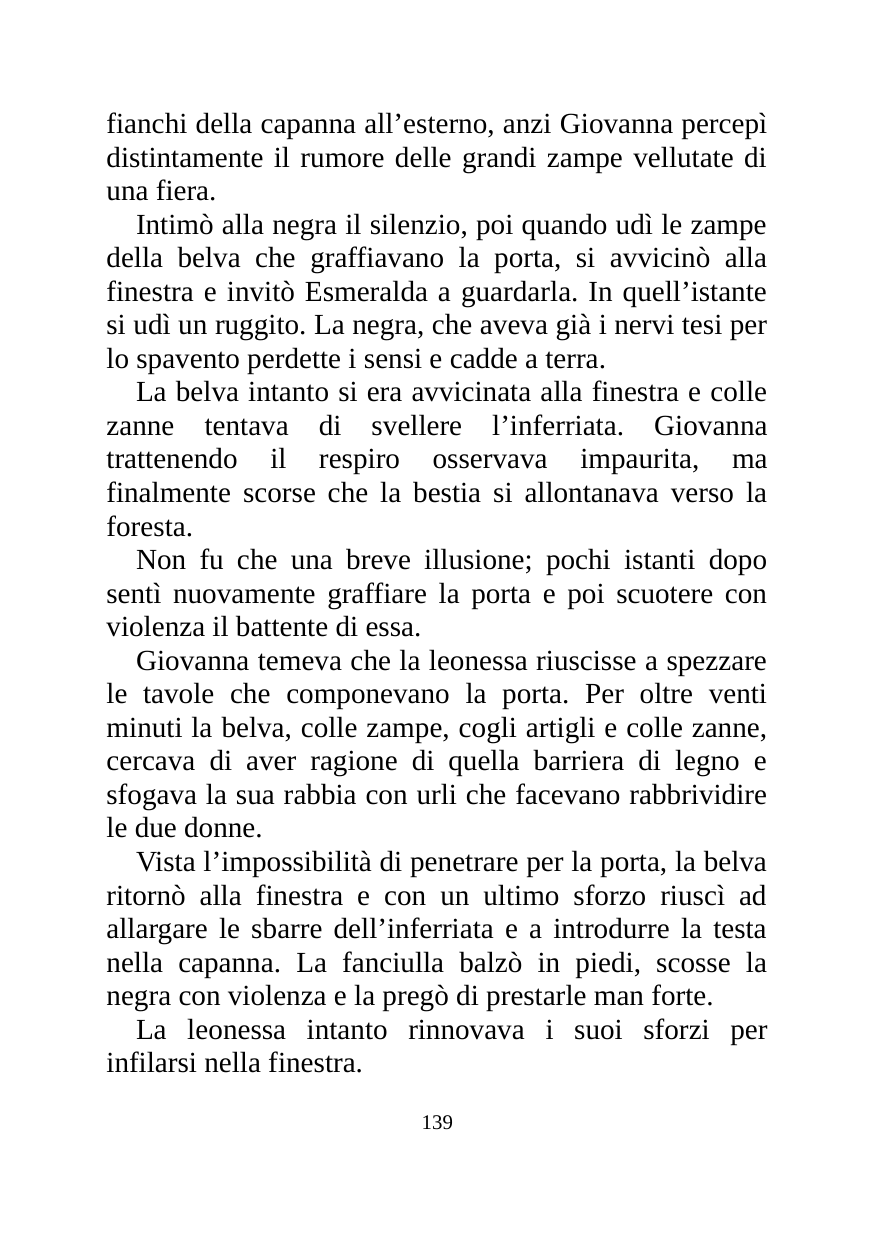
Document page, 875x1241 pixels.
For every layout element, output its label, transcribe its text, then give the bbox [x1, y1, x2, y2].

text Giovanna temeva che la leonessa riuscisse a spezzare le tavole che componevano la porta. Per oltre venti minuti la belva, colle zampe, cogli artigli e colle zanne, cercava di aver ragione di quella barriera di legno e sfogava la sua rabbia con urli che facevano rabbrividire le due donne. [106, 643, 768, 844]
text La belva intanto si era avvicinata alla finestra e colle zanne tentava di svellere l’inferriata. Giovanna trattenendo il respiro osservava impaurita, ma finalmente scorse che la bestia si allontanava verso la foresta. [106, 374, 768, 542]
text Non fu che una breve illusione; pochi istanti dopo sentì nuovamente graffiare la porta e poi scuotere con violenza il battente di essa. [106, 542, 768, 643]
text Intimò alla negra il silenzio, poi quando udì le zampe della belva che graffiavano la porta, si avvicinò alla finestra e invitò Esmeralda a guardarla. In quell’istante si udì un ruggito. La negra, che aveva già i nervi tesi per lo spavento perdette i sensi e cadde a terra. [106, 207, 768, 374]
text fianchi della capanna all’esterno, anzi Giovanna percepì distintamente il rumore delle grandi zampe vellutate di una fiera. [106, 106, 768, 207]
text La leonessa intanto rinnovava i suoi sforzi per infilarsi nella finestra. [106, 1012, 768, 1079]
text Vista l’impossibilità di penetrare per la porta, la belva ritornò alla finestra e con un ultimo sforzo riuscì ad allargare le sbarre dell’inferriata e a introdurre la testa nella capanna. La fanciulla balzò in piedi, scosse la negra con violenza e la pregò di prestarle man forte. [106, 844, 768, 1012]
